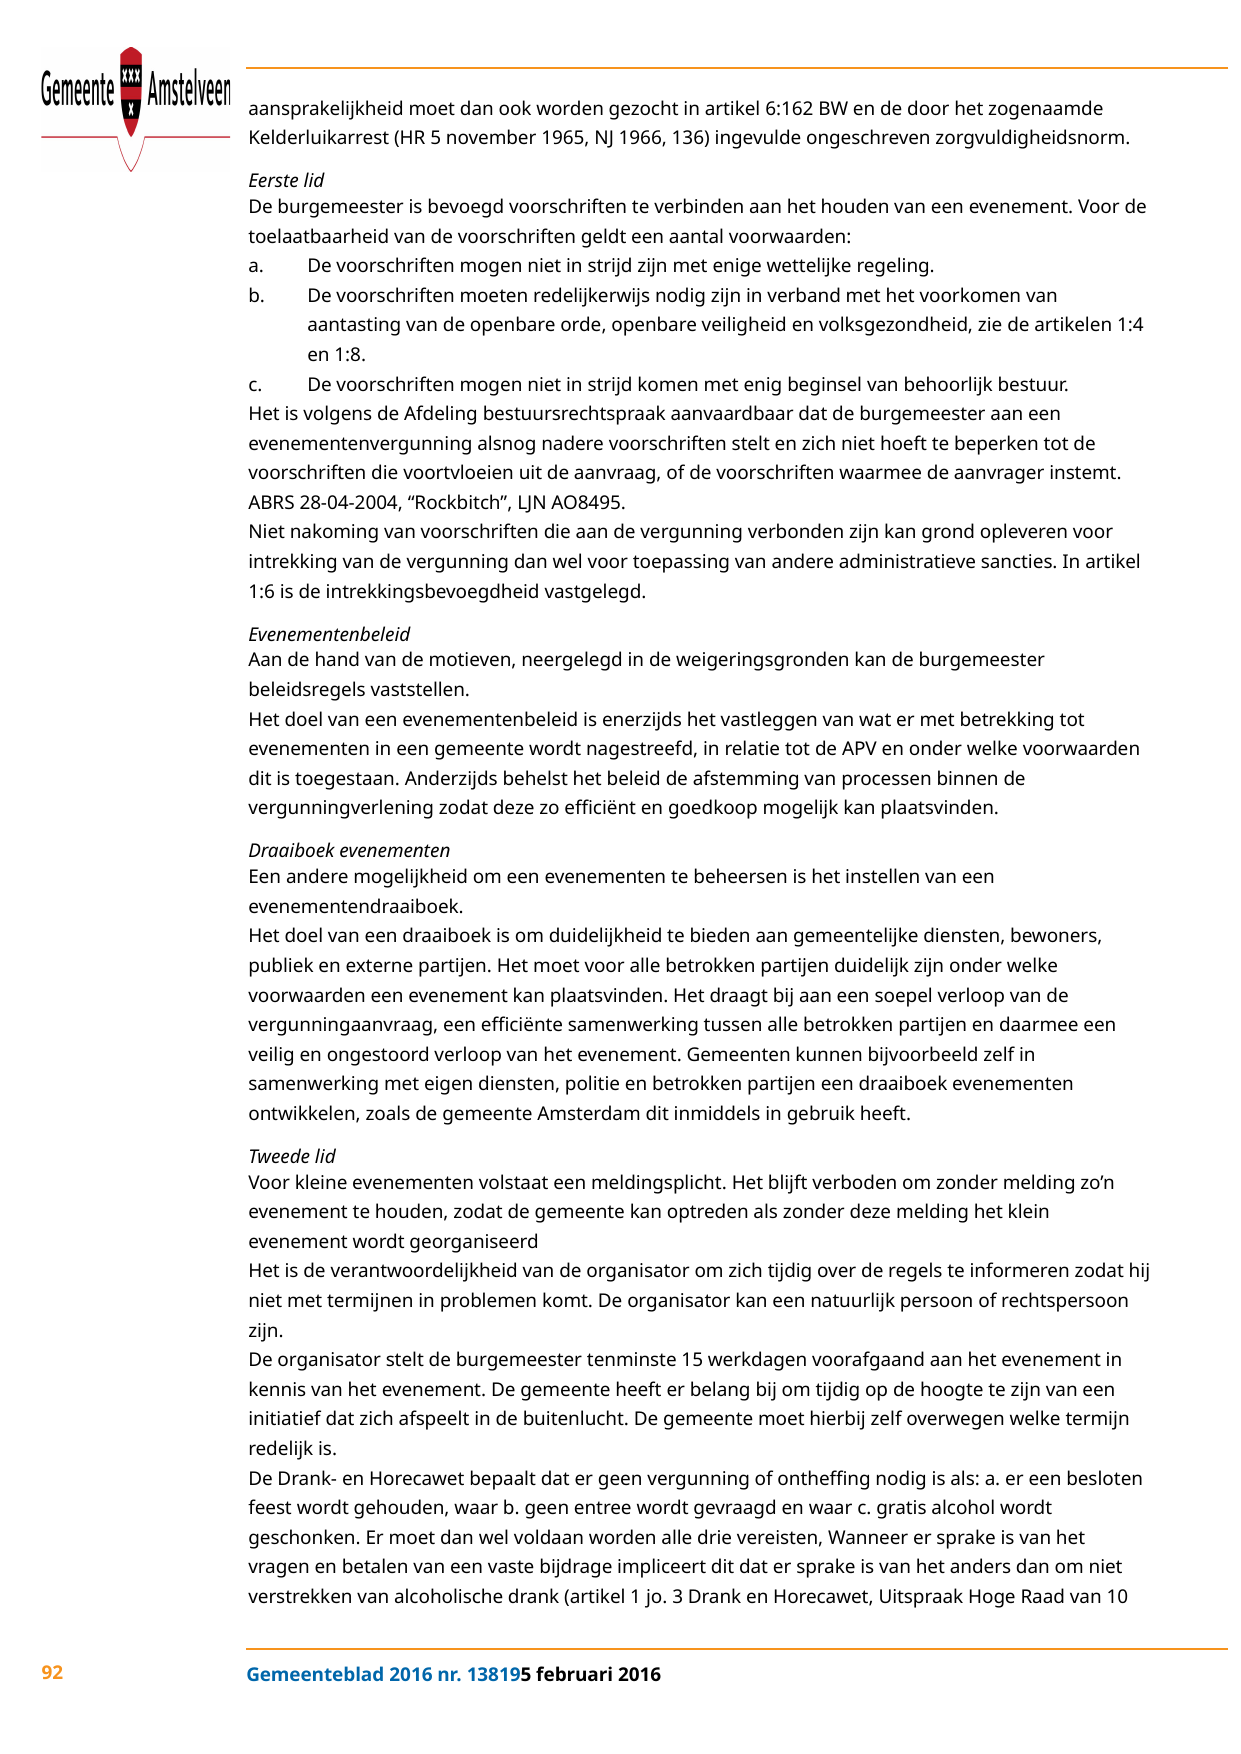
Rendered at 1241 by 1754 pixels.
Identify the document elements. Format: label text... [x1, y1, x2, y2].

text aansprakelijkheid moet dan ook worden gezocht in artikel 6:162 BW en de door het zogenaamde Kelderluikarrest (HR 5 november 1965, NJ 1966, 136) ingevulde ongeschreven zorgvuldigheidsnorm. [248, 95, 1152, 150]
text Draaiboek evenementen [248, 838, 1152, 863]
picture [41, 47, 231, 172]
text De burgemeester is bevoegd voorschriften te verbinden aan het houden van een evenement. Voor de toelaatbaarheid van de voorschriften geldt een aantal voorwaarden: [248, 193, 1152, 248]
text De Drank- en Horecawet bepaalt dat er geen vergunning of ontheffing nodig is als: a. er een besloten feest wordt gehouden, waar b. geen entree wordt gevraagd en waar c. gratis alcohol wordt geschonken. Er moet dan wel voldaan worden alle drie vereisten, Wanneer er sprake is van het vragen en betalen van een vaste bijdrage impliceert dit dat er sprake is van het anders dan om niet verstrekken van alcoholische drank (artikel 1 jo. 3 Drank en Horecawet, Uitspraak Hoge Raad van 10 [248, 1465, 1152, 1609]
text Eerste lid [248, 167, 1152, 193]
list De voorschriften mogen niet in strijd komen met enig beginsel van behoorlijk bestuur. [248, 371, 1152, 396]
text Het is de verantwoordelijkheid van de organisator om zich tijdig over de regels te informeren zodat hij niet met termijnen in problemen komt. De organisator kan een natuurlijk persoon of rechtspersoon zijn. [248, 1258, 1152, 1343]
text Tweede lid [248, 1143, 1152, 1169]
text Een andere mogelijkheid om een evenementen te beheersen is het instellen van een evenementendraaiboek. [248, 863, 1152, 919]
text De organisator stelt de burgemeester tenminste 15 werkdagen voorafgaand aan het evenement in kennis van het evenement. De gemeente heeft er belang bij om tijdig op de hoogte te zijn van een initiatief dat zich afspeelt in de buitenlucht. De gemeente moet hierbij zelf overwegen welke termijn redelijk is. [248, 1346, 1152, 1461]
list De voorschriften moeten redelijkerwijs nodig zijn in verband met het voorkomen van aantasting van de openbare orde, openbare veiligheid en volksgezondheid, zie de artikelen 1:4 en 1:8. [248, 282, 1152, 367]
text Aan de hand van de motieven, neergelegd in de weigeringsgronden kan de burgemeester beleidsregels vaststellen. [248, 647, 1152, 702]
text Het is volgens de Afdeling bestuursrechtspraak aanvaardbaar dat de burgemeester aan een evenementenvergunning alsnog nadere voorschriften stelt en zich niet hoeft te beperken tot de voorschriften die voortvloeien uit de aanvraag, of de voorschriften waarmee de aanvrager instemt. ABRS 28-04-2004, “Rockbitch”, LJN AO8495. [248, 400, 1152, 515]
text Niet nakoming van voorschriften die aan de vergunning verbonden zijn kan grond opleveren voor intrekking van de vergunning dan wel voor toepassing van andere administratieve sancties. In artikel 1:6 is de intrekkingsbevoegdheid vastgelegd. [248, 519, 1152, 603]
text Evenementenbeleid [248, 621, 1152, 647]
text Voor kleine evenementen volstaat een meldingsplicht. Het blijft verboden om zonder melding zo’n evenement te houden, zodat de gemeente kan optreden als zonder deze melding het klein evenement wordt georganiseerd [248, 1169, 1152, 1254]
text Het doel van een draaiboek is om duidelijkheid te bieden aan gemeentelijke diensten, bewoners, publiek en externe partijen. Het moet voor alle betrokken partijen duidelijk zijn onder welke voorwaarden een evenement kan plaatsvinden. Het draagt bij aan een soepel verloop van de vergunningaanvraag, een efficiënte samenwerking tussen alle betrokken partijen en daarmee een veilig en ongestoord verloop van het evenement. Gemeenten kunnen bijvoorbeeld zelf in samenwerking met eigen diensten, politie en betrokken partijen een draaiboek evenementen ontwikkelen, zoals de gemeente Amsterdam dit inmiddels in gebruik heeft. [248, 923, 1152, 1126]
text Het doel van een evenementenbeleid is enerzijds het vastleggen van wat er met betrekking tot evenementen in een gemeente wordt nagestreefd, in relatie tot de APV en onder welke voorwaarden dit is toegestaan. Anderzijds behelst het beleid de afstemming van processen binnen de vergunningverlening zodat deze zo efficiënt en goedkoop mogelijk kan plaatsvinden. [248, 706, 1152, 820]
list De voorschriften mogen niet in strijd zijn met enige wettelijke regeling. [248, 252, 1152, 278]
